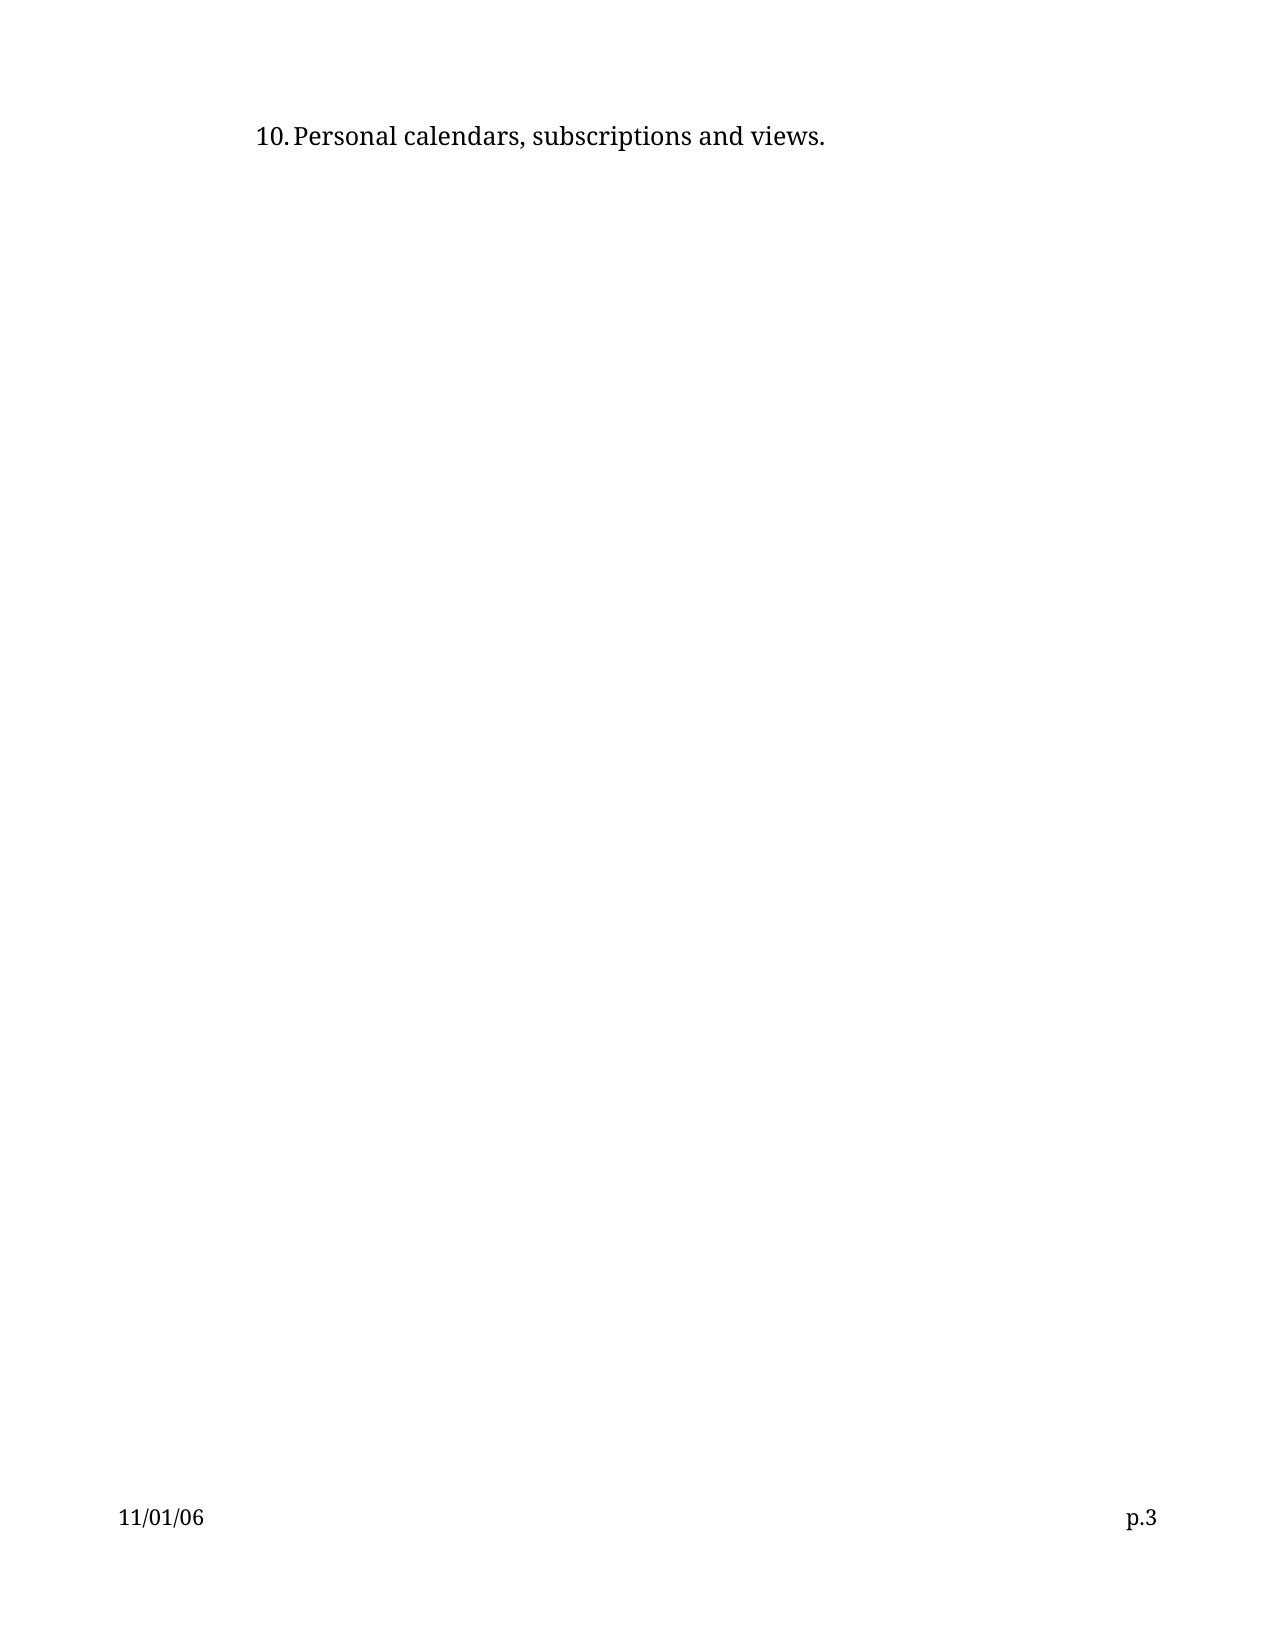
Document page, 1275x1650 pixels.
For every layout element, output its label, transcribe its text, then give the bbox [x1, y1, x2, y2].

list Personal calendars, subscriptions and views. [256, 118, 1157, 152]
